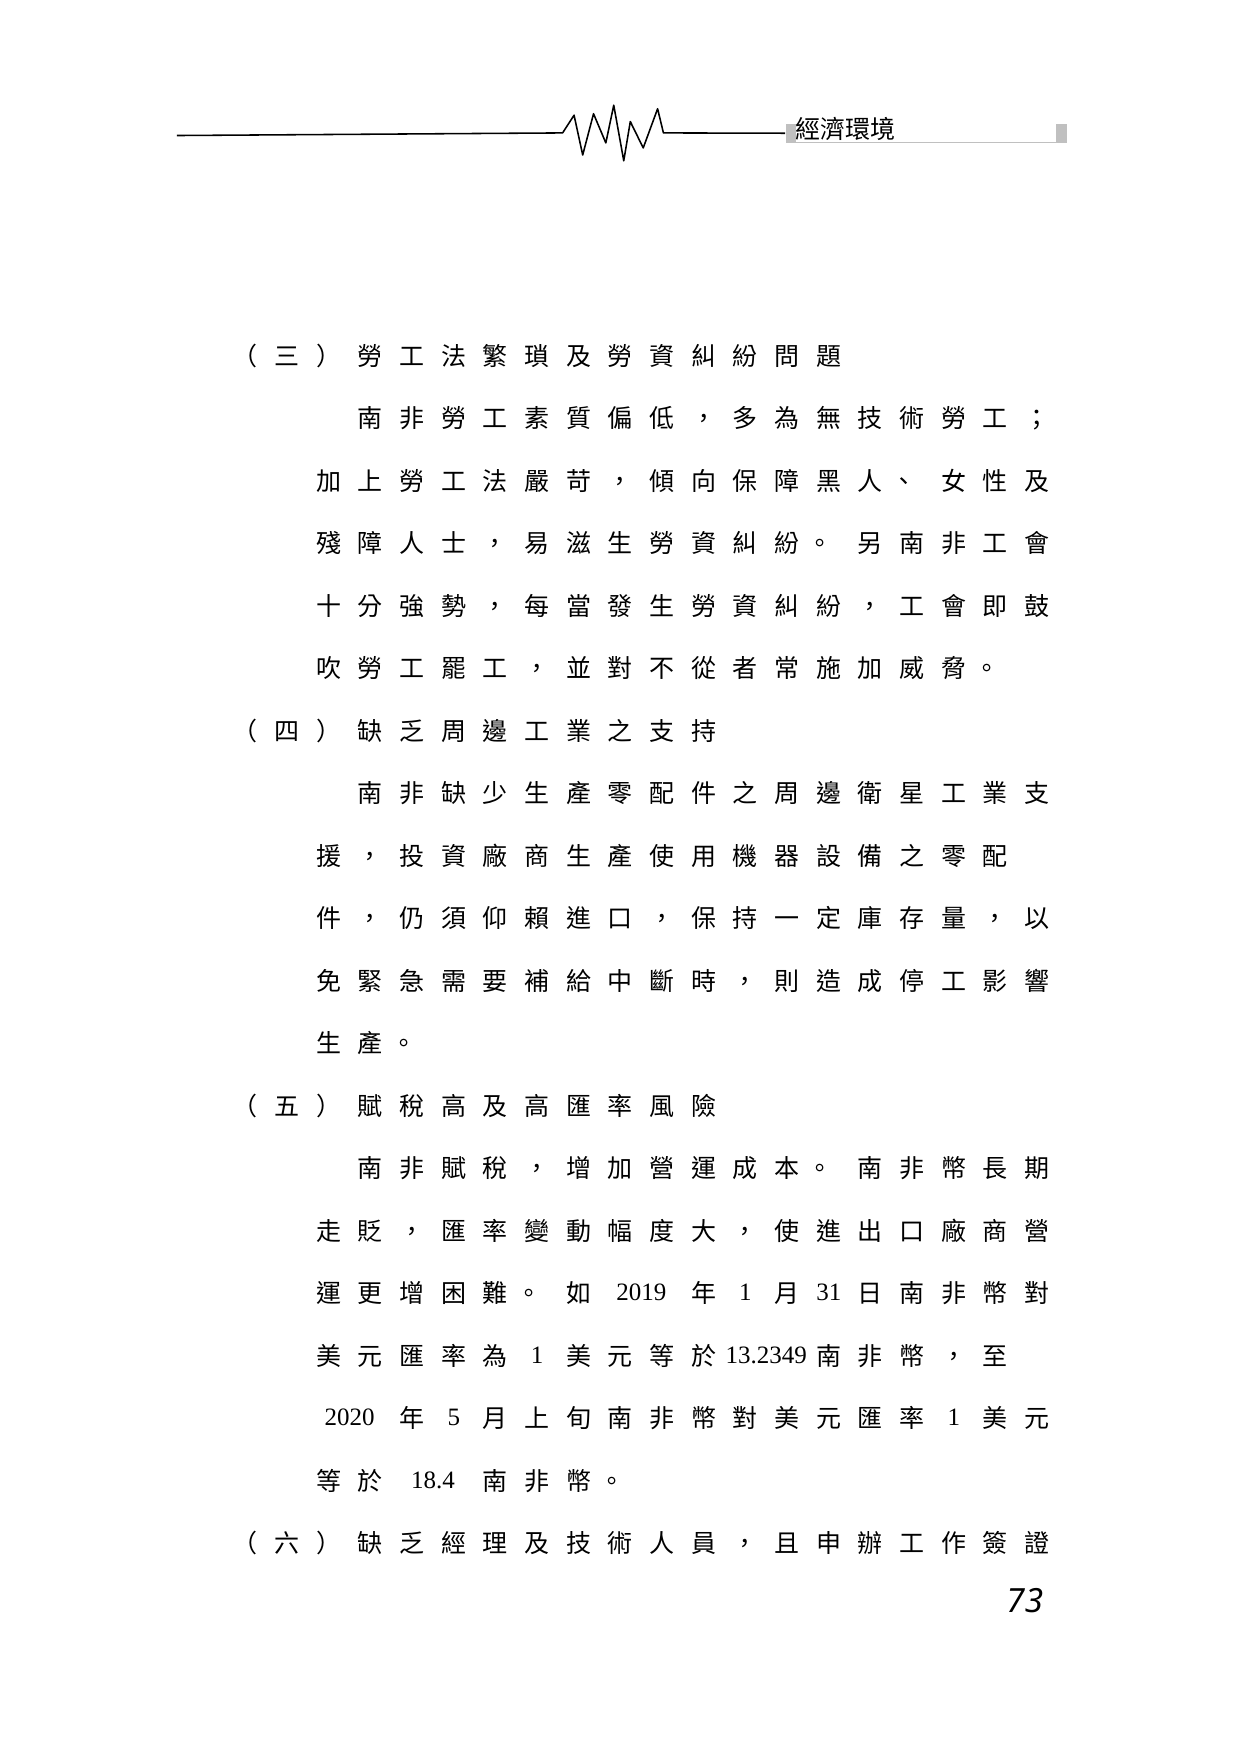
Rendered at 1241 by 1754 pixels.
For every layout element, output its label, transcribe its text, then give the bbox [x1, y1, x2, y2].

text 南非缺少生產零配件之周邊衛星工業支援，投資廠商生產使用機器設備之零配件，仍須仰賴進口，保持一定庫存量，以免緊急需要補給中斷時，則造成停工影響生產。 [281, 750, 1058, 1063]
text （五）賦稅高及高匯率風險 [207, 1063, 1058, 1125]
text （六）缺乏經理及技術人員，且申辦工作簽證 [207, 1500, 1058, 1563]
text （四）缺乏周邊工業之支持 [207, 688, 1058, 750]
text 南非勞工素質偏低，多為無技術勞工；加上勞工法嚴苛，傾向保障黑人、女性及殘障人士，易滋生勞資糾紛。另南非工會十分強勢，每當發生勞資糾紛，工會即鼓吹勞工罷工，並對不從者常施加威脅。 [281, 375, 1058, 688]
text （三）勞工法繁瑣及勞資糾紛問題 [207, 313, 1058, 375]
text 南非賦稅，增加營運成本。南非幣長期走貶，匯率變動幅度大，使進出口廠商營運更增困難。如2019年1月31日南非幣對美元匯率為1美元等於13.2349南非幣，至2020年5月上旬南非幣對美元匯率1美元等於18.4南非幣。 [281, 1125, 1058, 1500]
